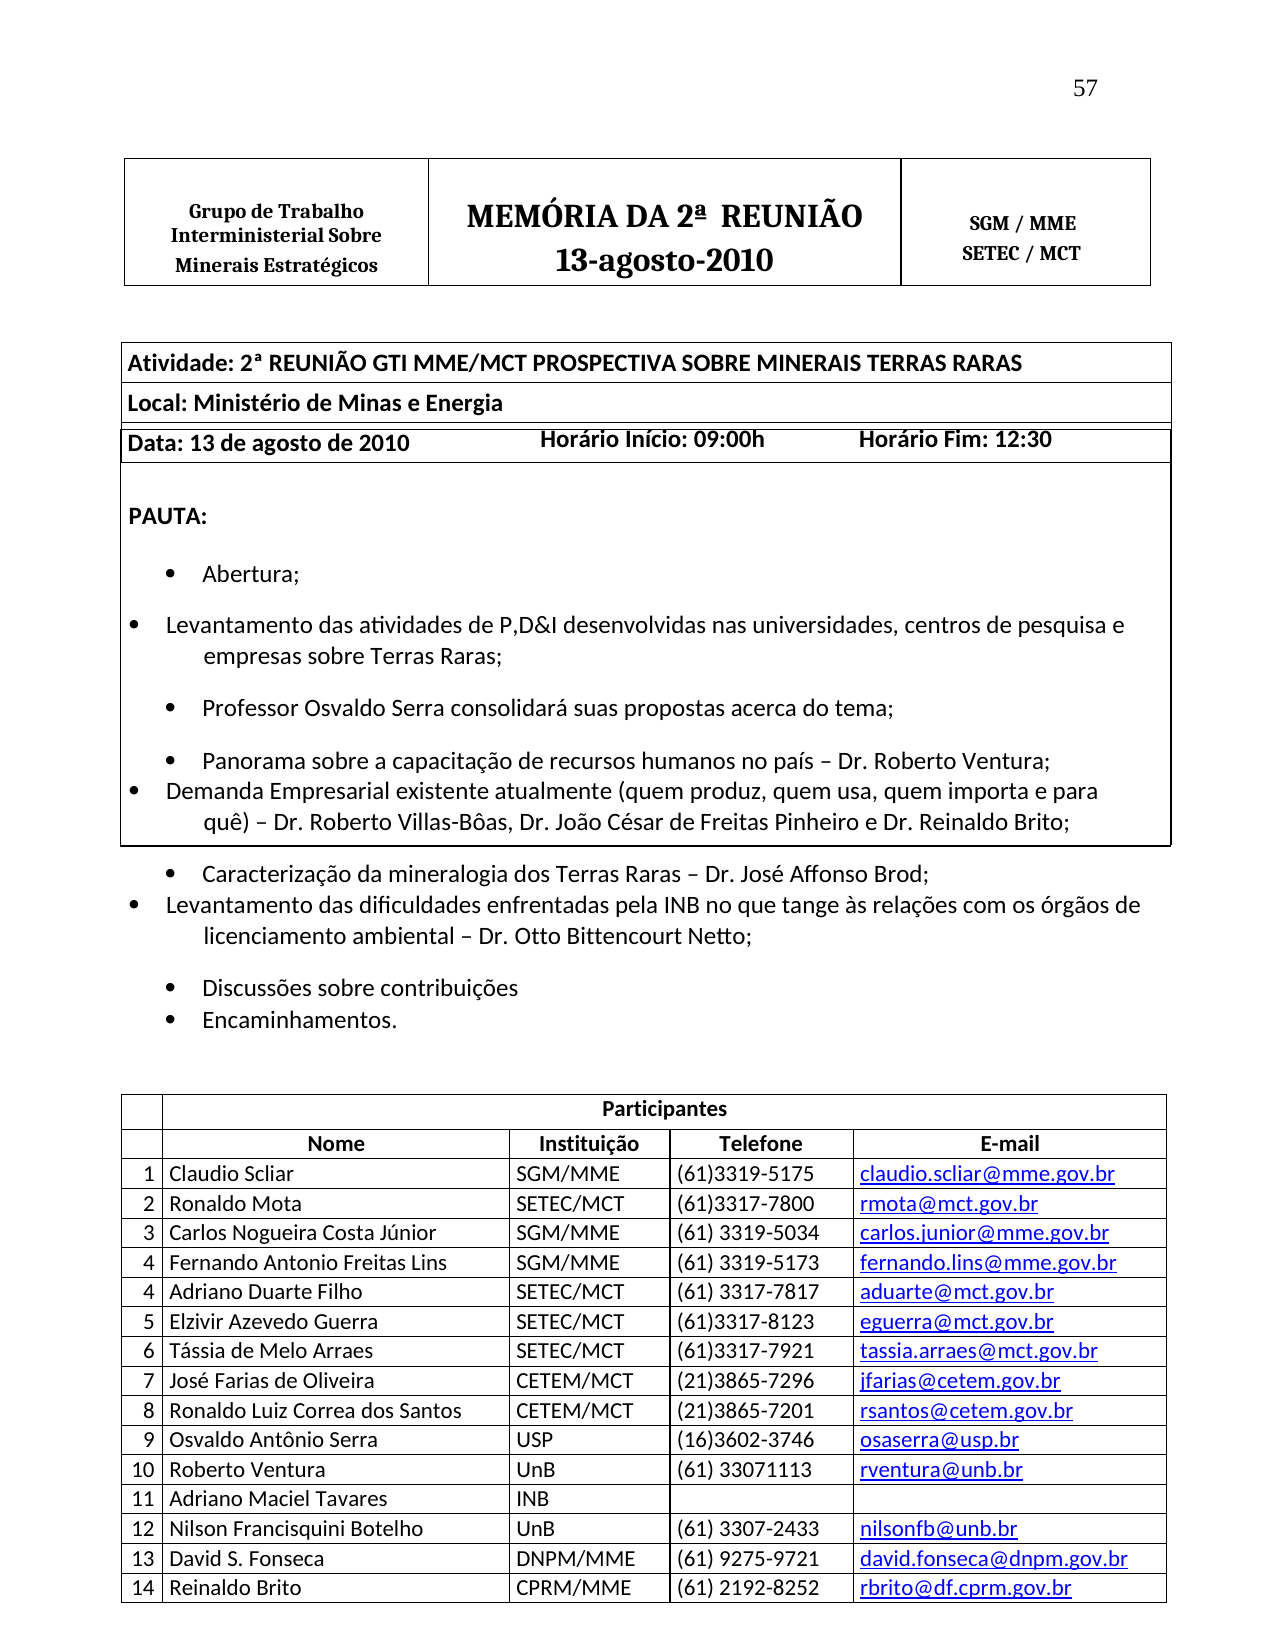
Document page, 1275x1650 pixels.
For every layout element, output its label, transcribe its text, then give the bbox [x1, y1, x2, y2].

table_cell Ronaldo Luiz Correa dos Santos [163, 1396, 509, 1424]
table_cell (21)3865-7296 [671, 1367, 853, 1395]
table_cell David S. Fonseca [163, 1544, 509, 1572]
table_cell 3 [122, 1219, 162, 1247]
table_cell tassia.arraes@mct.gov.br [854, 1337, 1166, 1366]
table_cell Fernando Antonio Freitas Lins [163, 1248, 509, 1277]
table_cell Ronaldo Mota [163, 1189, 509, 1217]
table_cell 4 [122, 1248, 162, 1277]
table_cell (61) 9275-9721 [671, 1544, 853, 1572]
table_cell SETEC/MCT [510, 1307, 669, 1336]
table_cell [671, 1485, 853, 1513]
table_cell Claudio Scliar [163, 1159, 509, 1188]
table_cell 5 [122, 1307, 162, 1336]
table_cell SGM/MME [510, 1219, 669, 1247]
table_cell rsantos@cetem.gov.br [854, 1396, 1166, 1424]
table_cell Adriano Duarte Filho [163, 1278, 509, 1306]
table_cell 11 [122, 1485, 162, 1513]
table_cell SGM/MME [510, 1159, 669, 1188]
table_cell DNPM/MME [510, 1544, 669, 1572]
subtitle [1172, 500, 1183, 531]
table_cell (16)3602-3746 [671, 1426, 853, 1454]
table_cell aduarte@mct.gov.br [854, 1278, 1166, 1306]
table_cell USP [510, 1426, 669, 1454]
table_cell (61)3317-8123 [671, 1307, 853, 1336]
table_cell CETEM/MCT [510, 1367, 669, 1395]
table_cell Tássia de Melo Arraes [163, 1337, 509, 1366]
table_cell (61) 3319-5173 [671, 1248, 853, 1277]
table_cell carlos.junior@mme.gov.br [854, 1219, 1166, 1247]
table_cell 4 [122, 1278, 162, 1306]
table_cell Nome [163, 1130, 509, 1158]
table_cell Nilson Francisquini Botelho [163, 1514, 509, 1543]
table_cell Reinaldo Brito [163, 1574, 509, 1602]
table_cell 1 [122, 1159, 162, 1188]
table_cell Instituição [510, 1130, 669, 1158]
table_cell 8 [122, 1396, 162, 1424]
table_cell UnB [510, 1455, 669, 1484]
subtitle PAUTA: [128, 500, 1170, 531]
table_cell 2 [122, 1189, 162, 1217]
table_cell 14 [122, 1574, 162, 1602]
table_cell (61)3317-7921 [671, 1337, 853, 1366]
list Encaminhamentos. [202, 1003, 1183, 1035]
table_cell (61) 3307-2433 [671, 1514, 853, 1543]
table_cell 10 [122, 1455, 162, 1484]
table_cell (61) 3317-7817 [671, 1278, 853, 1306]
table_cell (61)3319-5175 [671, 1159, 853, 1188]
table_cell José Farias de Oliveira [163, 1367, 509, 1395]
table_cell (61) 3319-5034 [671, 1219, 853, 1247]
table_header [122, 1095, 162, 1129]
table_cell nilsonfb@unb.br [854, 1514, 1166, 1543]
table_cell SGM/MME [510, 1248, 669, 1277]
table_cell CETEM/MCT [510, 1396, 669, 1424]
table_header MEMÓRIA DA 2ª REUNIÃO 13-agosto-2010 [429, 159, 900, 285]
list Professor Osvaldo Serra consolidará suas propostas acerca do tema; [202, 692, 1170, 723]
table_cell eguerra@mct.gov.br [854, 1307, 1166, 1336]
table_cell 6 [122, 1337, 162, 1366]
table_cell SETEC/MCT [510, 1278, 669, 1306]
list Abertura; [202, 558, 1170, 588]
table_cell jfarias@cetem.gov.br [854, 1367, 1166, 1395]
table_cell (61)3317-7800 [671, 1189, 853, 1217]
table_cell E-mail [854, 1130, 1166, 1158]
table_cell Roberto Ventura [163, 1455, 509, 1484]
table_cell [854, 1485, 1166, 1513]
table_cell SETEC/MCT [510, 1337, 669, 1366]
table_cell UnB [510, 1514, 669, 1543]
table_cell INB [510, 1485, 669, 1513]
list Discussões sobre contribuições [202, 971, 1183, 1003]
table_header Participantes [163, 1095, 1166, 1129]
table_cell (61) 33071113 [671, 1455, 853, 1484]
table_cell rventura@unb.br [854, 1455, 1166, 1484]
list Caracterização da mineralogia dos Terras Raras – Dr. José Affonso Brod; [202, 857, 1183, 889]
table_cell [122, 423, 1171, 429]
table_cell Adriano Maciel Tavares [163, 1485, 509, 1513]
table_cell 7 [122, 1367, 162, 1395]
table_cell (21)3865-7201 [671, 1396, 853, 1424]
table_cell Data: 13 de agosto de 2010 Horário Início: 09:00h Horário Fim: 12:30 [122, 430, 1170, 462]
list Levantamento das dificuldades enfrentadas pela INB no que tange às relações com os órgãos de licenciamento ambiental – Dr. Otto Bittencourt Netto; [166, 889, 1146, 950]
table_cell Local: Ministério de Minas e Energia [122, 383, 1171, 422]
table_cell CPRM/MME [510, 1574, 669, 1602]
table_cell Telefone [671, 1130, 853, 1158]
list Demanda Empresarial existente atualmente (quem produz, quem usa, quem importa e para quê) – Dr. Roberto Villas-Bôas, Dr. João César de Freitas Pinheiro e Dr. Reinaldo Brito; [166, 776, 1135, 837]
table_header SGM / MME SETEC / MCT [902, 159, 1150, 285]
list Panorama sobre a capacitação de recursos humanos no país – Dr. Roberto Ventura; [202, 744, 1170, 775]
table_cell david.fonseca@dnpm.gov.br [854, 1544, 1166, 1572]
table_header Grupo de Trabalho Interministerial Sobre Minerais Estratégicos [125, 159, 428, 285]
list Levantamento das atividades de P,D&I desenvolvidas nas universidades, centros de pesquisa e empresas sobre Terras Raras; [166, 609, 1161, 671]
table_cell osaserra@usp.br [854, 1426, 1166, 1454]
table_cell Elzivir Azevedo Guerra [163, 1307, 509, 1336]
table_cell SETEC/MCT [510, 1189, 669, 1217]
table_cell [122, 1130, 162, 1158]
table_cell 13 [122, 1544, 162, 1572]
list [1172, 558, 1183, 588]
table_cell rbrito@df.cprm.gov.br [854, 1574, 1166, 1602]
table_cell 12 [122, 1514, 162, 1543]
table_cell Carlos Nogueira Costa Júnior [163, 1219, 509, 1247]
table_cell (61) 2192-8252 [671, 1574, 853, 1602]
table_cell 9 [122, 1426, 162, 1454]
table_header Atividade: 2ª REUNIÃO GTI MME/MCT PROSPECTIVA SOBRE MINERAIS TERRAS RARAS [122, 343, 1171, 382]
table_cell rmota@mct.gov.br [854, 1189, 1166, 1217]
table_cell Osvaldo Antônio Serra [163, 1426, 509, 1454]
table_cell fernando.lins@mme.gov.br [854, 1248, 1166, 1277]
table_cell claudio.scliar@mme.gov.br [854, 1159, 1166, 1188]
